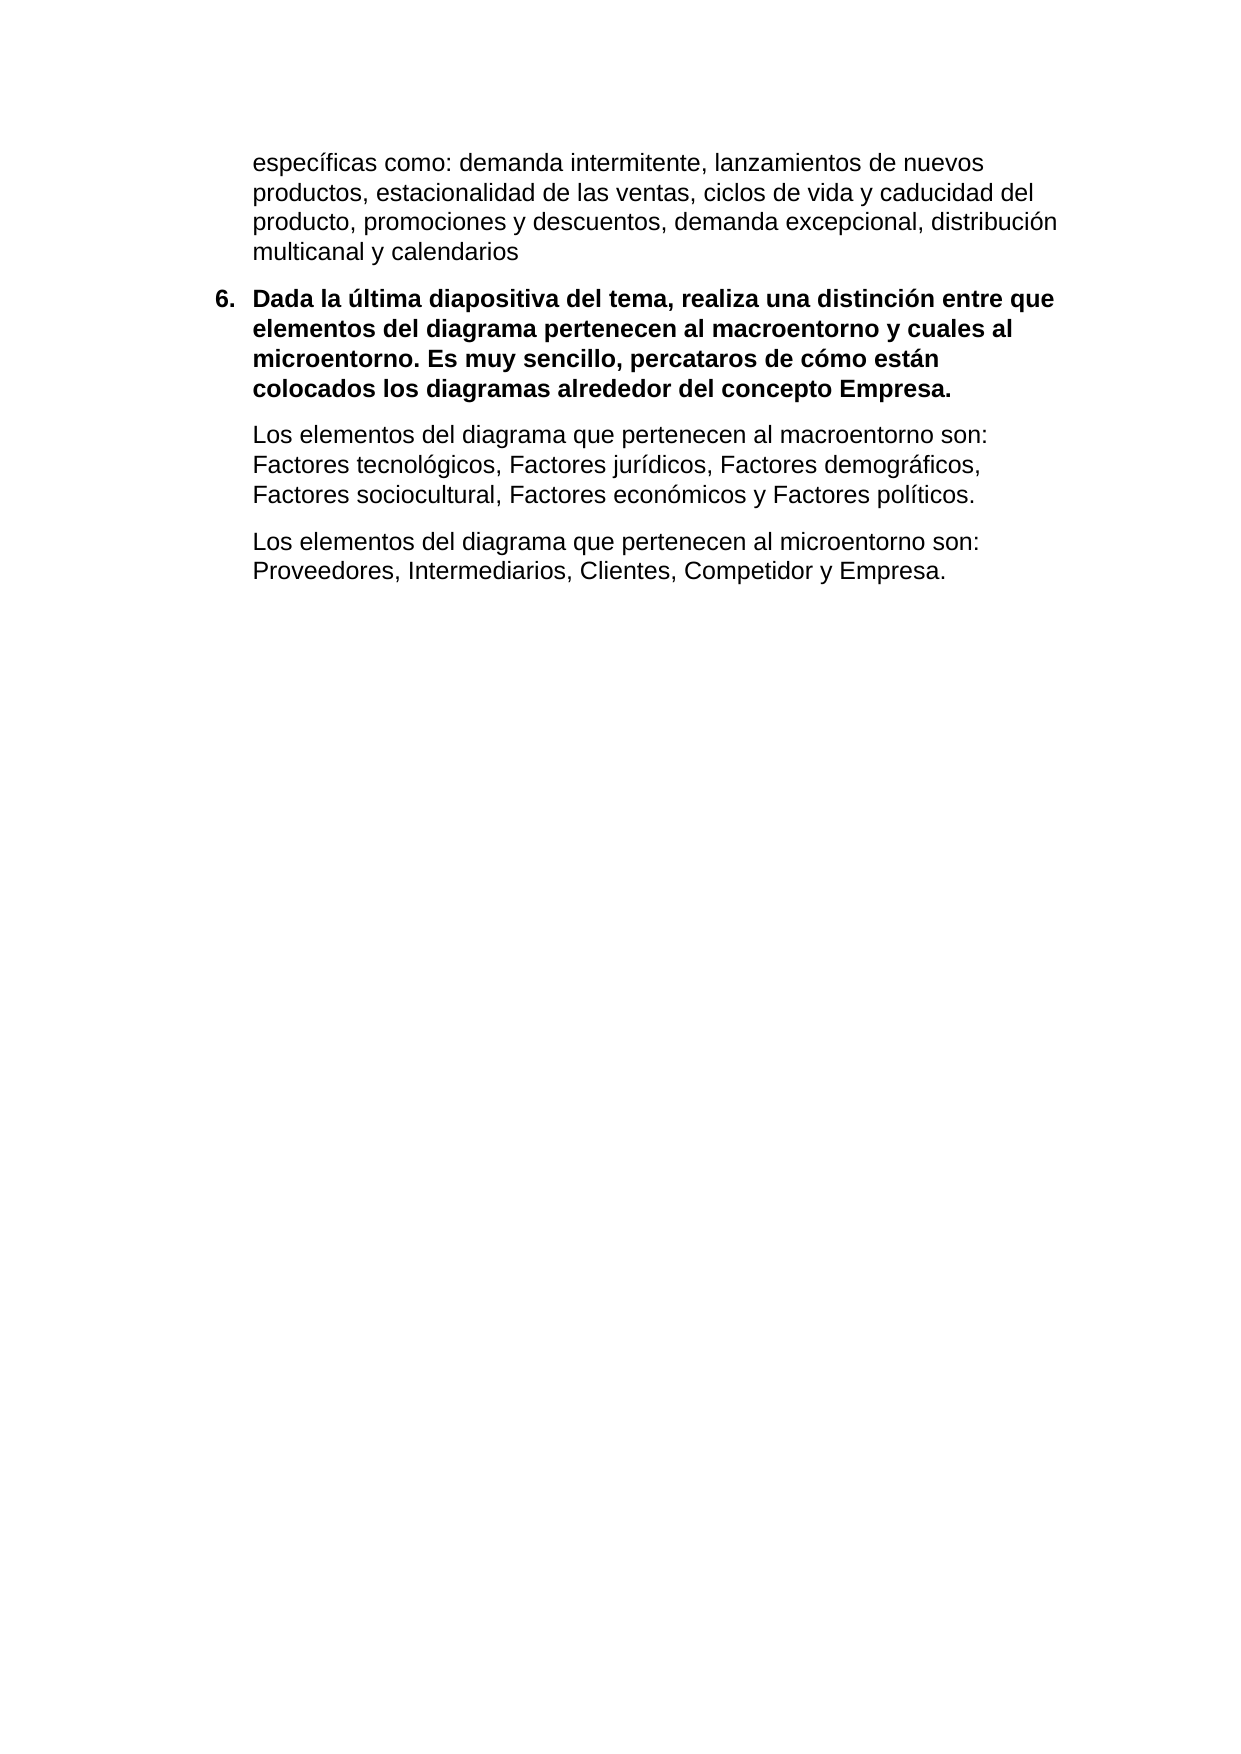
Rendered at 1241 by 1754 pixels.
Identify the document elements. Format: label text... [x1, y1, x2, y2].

list Los elementos del diagrama que pertenecen al microentorno son: Proveedores, Intermediarios, Clientes, Competidor y Empresa. [252, 526, 1063, 585]
list específicas como: demanda intermitente, lanzamientos de nuevos productos, estacionalidad de las ventas, ciclos de vida y caducidad del producto, promociones y descuentos, demanda excepcional, distribución multicanal y calendarios [252, 148, 1063, 266]
list Los elementos del diagrama que pertenecen al macroentorno son: Factores tecnológicos, Factores jurídicos, Factores demográficos, Factores sociocultural, Factores económicos y Factores políticos. [252, 420, 1063, 509]
list Dada la última diapositiva del tema, realiza una distinción entre que elementos del diagrama pertenecen al macroentorno y cuales al microentorno. Es muy sencillo, percataros de cómo están colocados los diagramas alrededor del concepto Empresa. [215, 284, 1063, 402]
